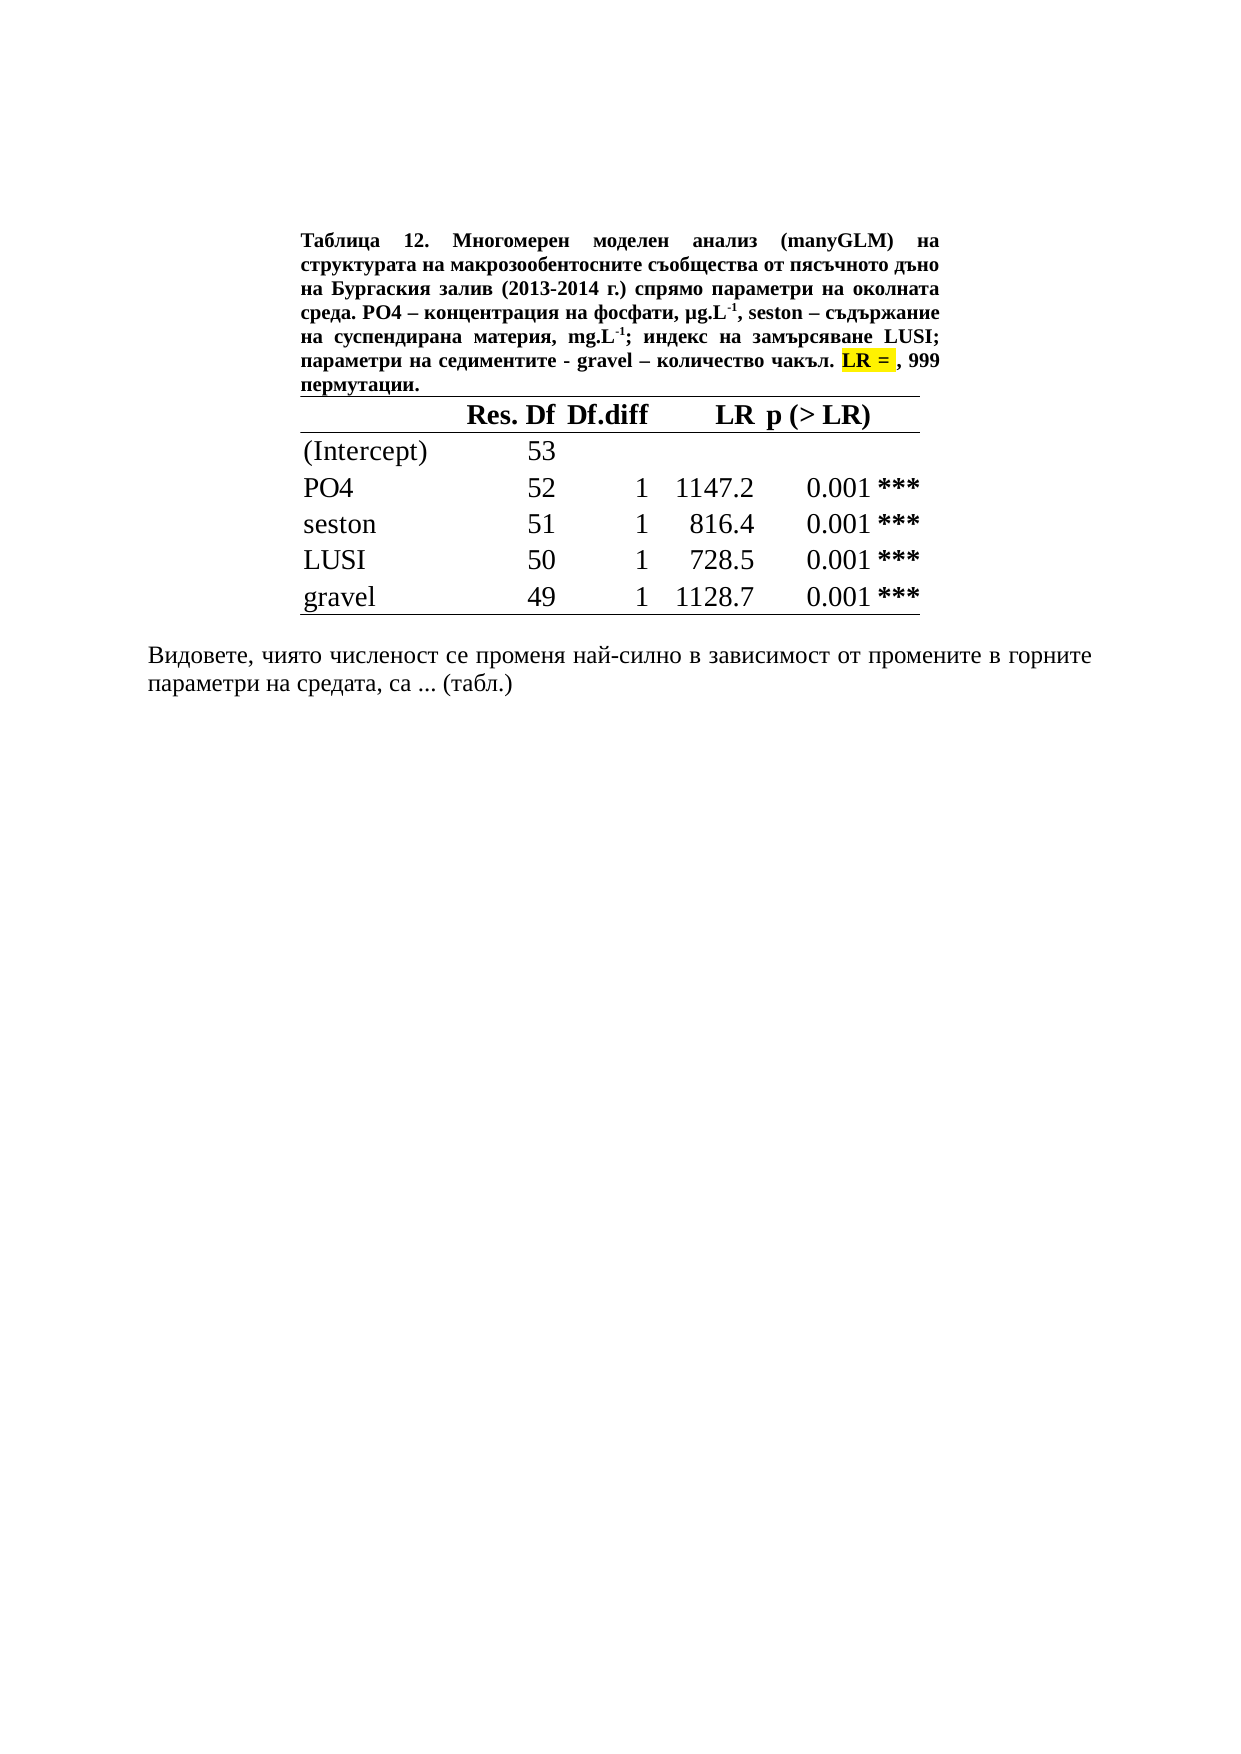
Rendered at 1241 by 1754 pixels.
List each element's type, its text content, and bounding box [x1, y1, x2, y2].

text Таблица 12. Многомерен моделен анализ (manyGLM) на структурата на макрозообентосните съобщества от пясъчното дъно на Бургаския залив (2013-2014 г.) спрямо параметри на околната среда. PO4 – концентрация на фосфати, µg.L-1, seston – съдържание на суспендирана материя, mg.L-1; индекс на замърсяване LUSI; параметри на седиментите - gravel – количество чакъл. LR = , 999 пермутации. [300, 228, 940, 620]
text Видовете, чиято численост се променя най-силно в зависимост от промените в горните параметри на средата, са ... (табл.) [148, 207, 1093, 697]
